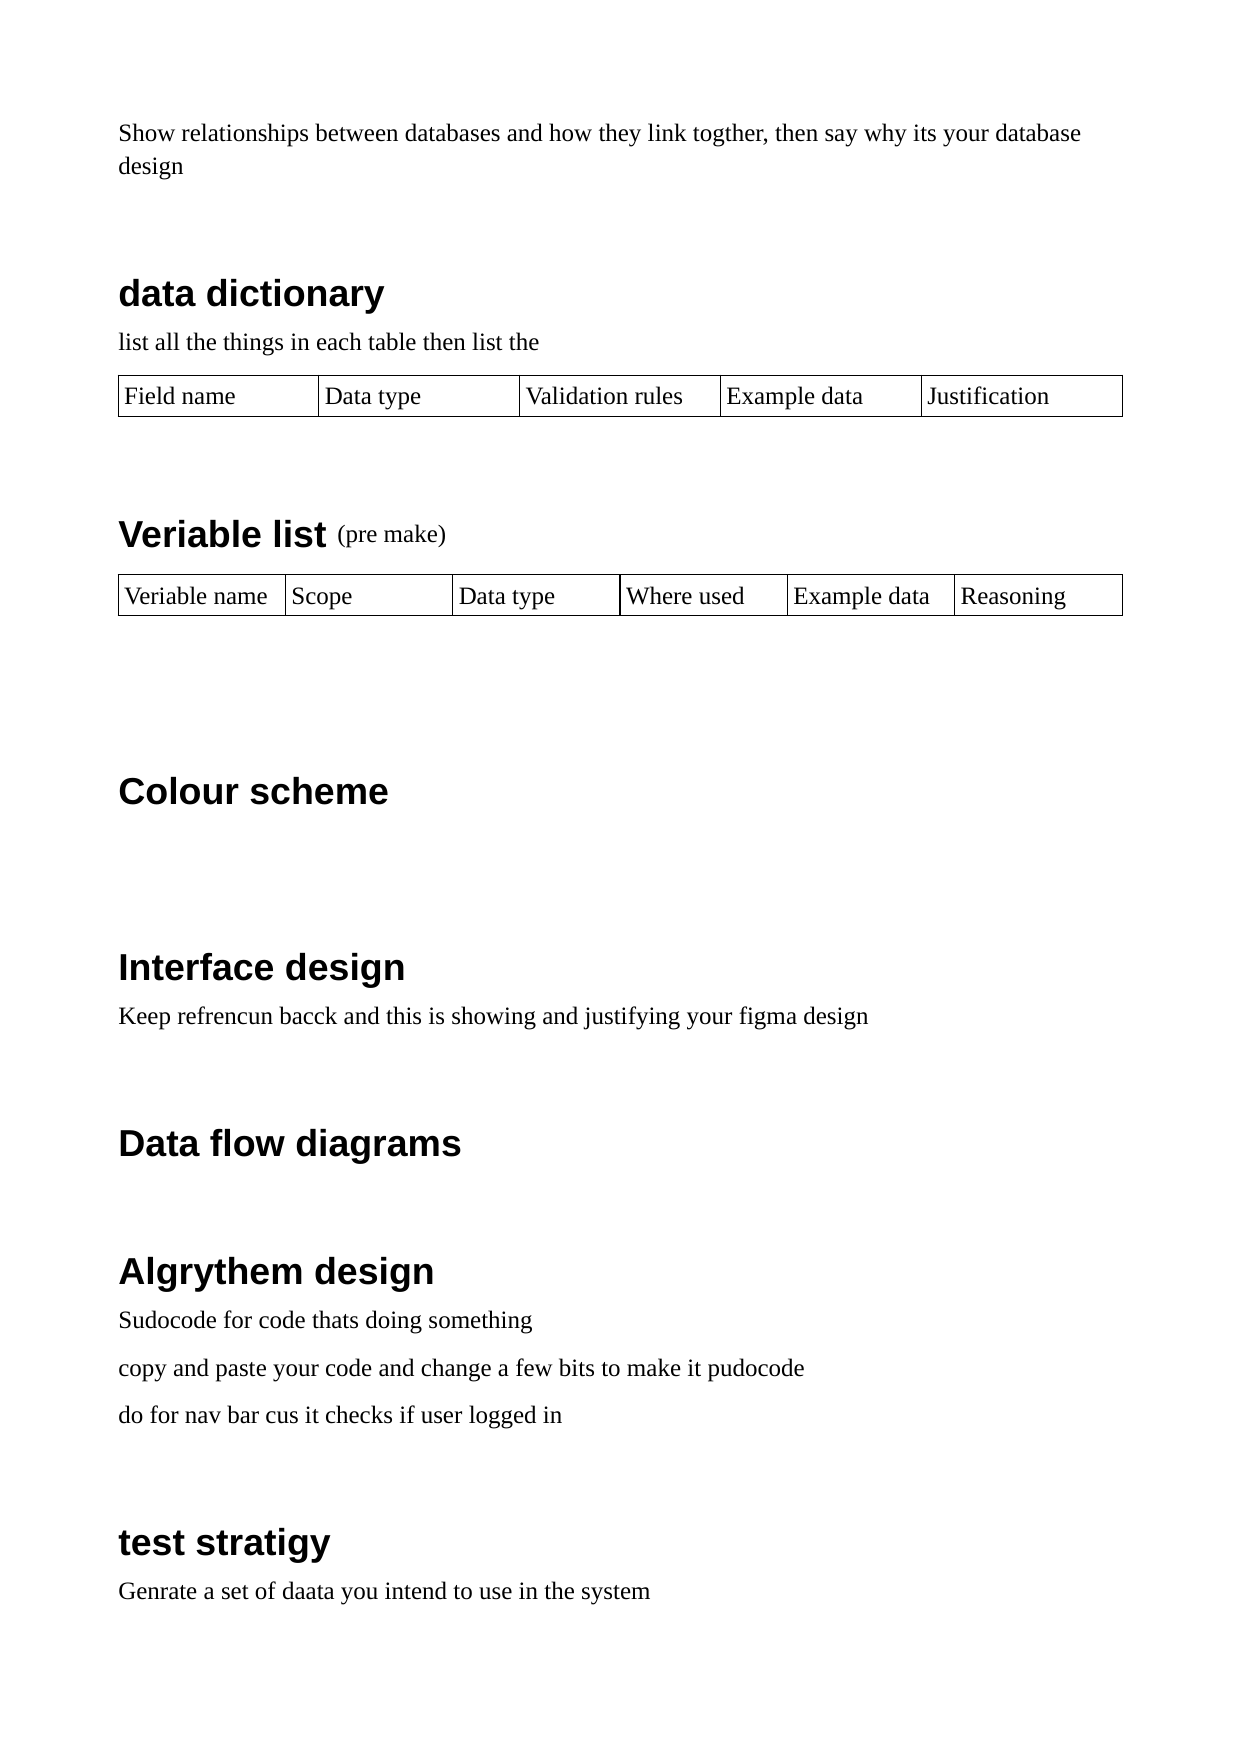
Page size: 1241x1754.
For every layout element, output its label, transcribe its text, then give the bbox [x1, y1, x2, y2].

text Keep refrencun bacck and this is showing and justifying your figma design [118, 1001, 1122, 1030]
subtitle Veriable list [118, 512, 337, 555]
text copy and paste your code and change a few bits to make it pudocode [118, 1353, 1122, 1381]
table_header Example data [788, 575, 954, 615]
subtitle Colour scheme [118, 769, 1122, 813]
text do for nav bar cus it checks if user logged in [118, 1400, 1122, 1429]
text list all the things in each table then list the [118, 327, 1122, 356]
table_header Scope [286, 575, 452, 615]
subtitle Interface design [118, 945, 1122, 988]
text Show relationships between databases and how they link togther, then say why its your database design [118, 118, 1122, 180]
text Genrate a set of daata you intend to use in the system [118, 1576, 1122, 1605]
table_header Data type [453, 575, 619, 615]
text (pre make) [337, 512, 1122, 555]
subtitle test stratigy [118, 1521, 1122, 1564]
table_header Example data [721, 376, 921, 416]
table_header Reasoning [955, 575, 1122, 615]
table_header Validation rules [520, 376, 720, 416]
table_header Veriable name [119, 575, 285, 615]
subtitle Algrythem design [118, 1249, 1122, 1293]
table_header Data type [319, 376, 519, 416]
table_header Justification [922, 376, 1122, 416]
subtitle Data flow diagrams [118, 1121, 1122, 1164]
table_header Field name [119, 376, 318, 416]
subtitle data dictionary [118, 271, 1122, 314]
table_header Where used [621, 575, 787, 615]
text Sudocode for code thats doing something [118, 1305, 1122, 1334]
